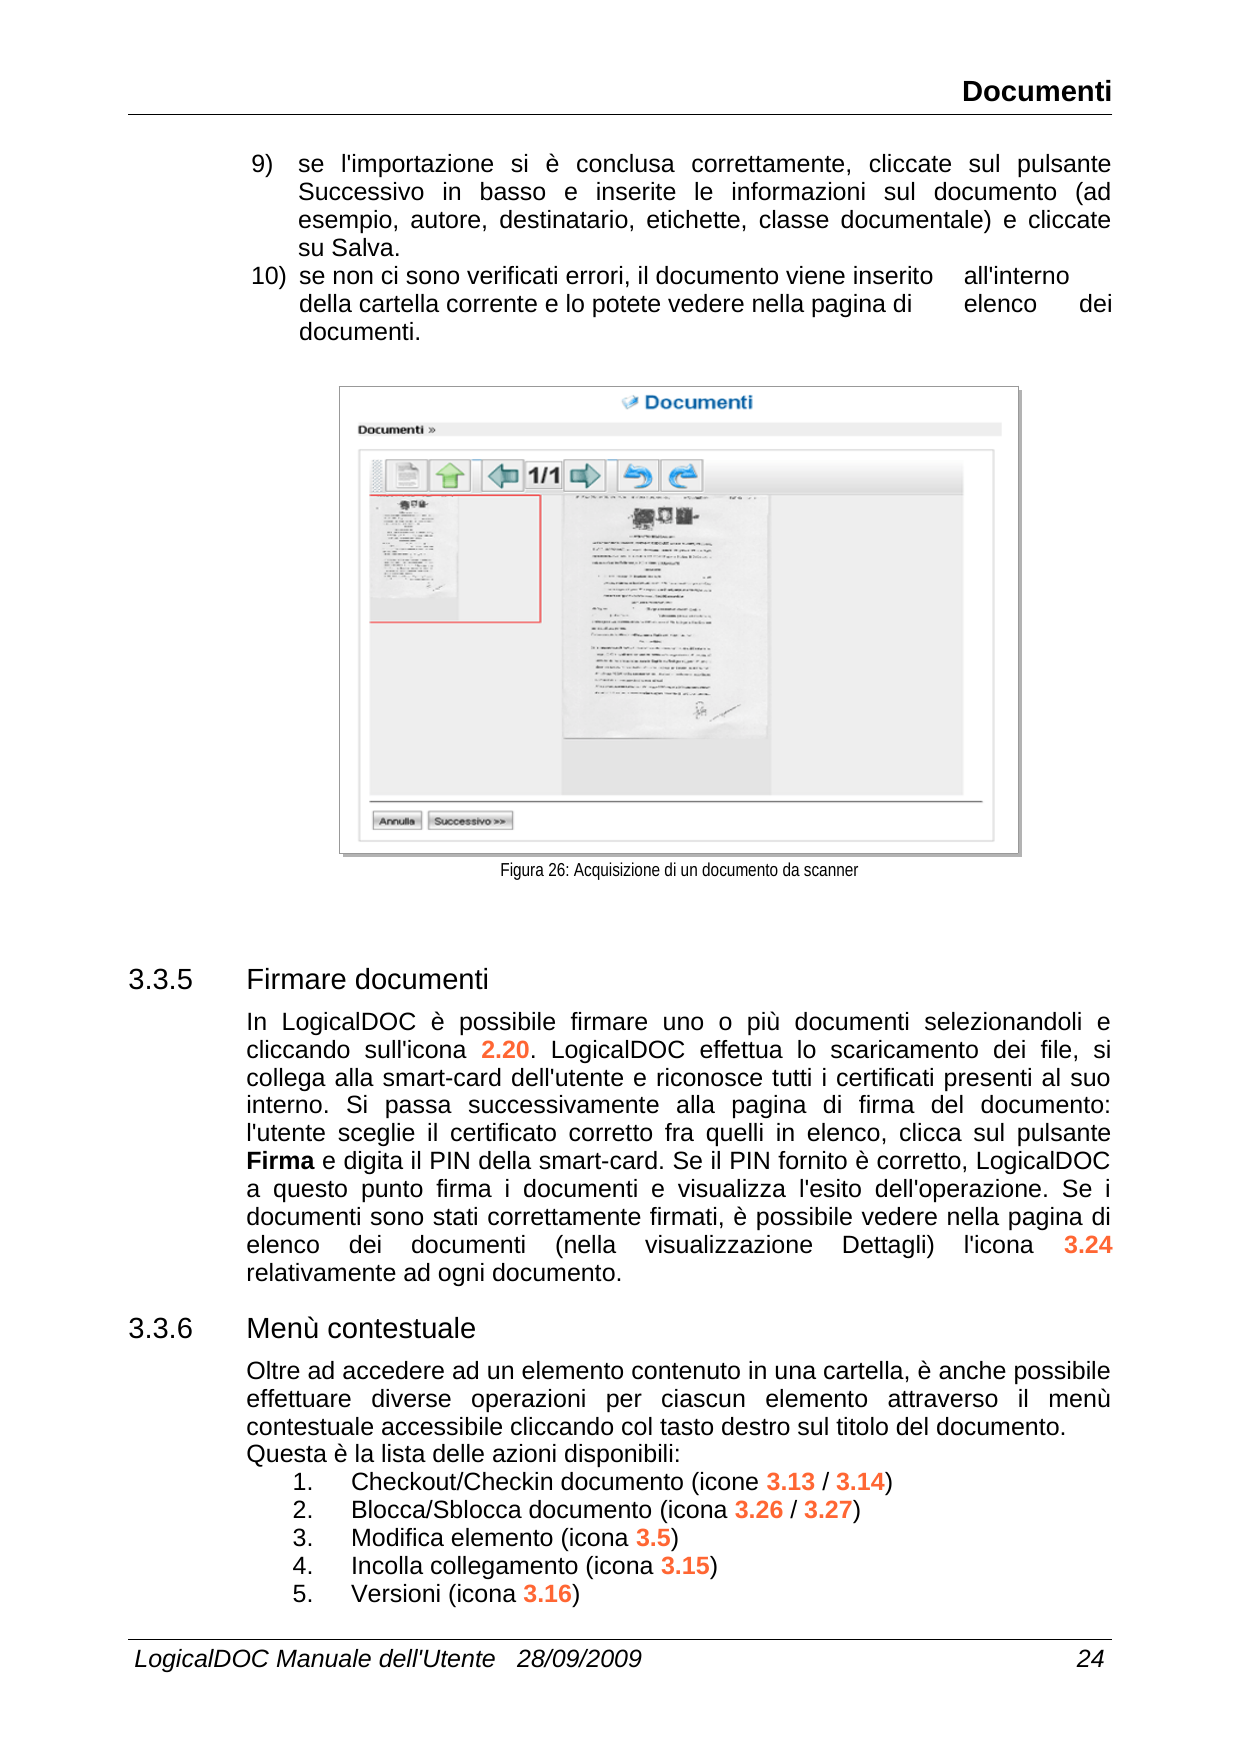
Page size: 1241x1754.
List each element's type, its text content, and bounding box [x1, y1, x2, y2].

list Incolla collegamento (icona 3.15) [203, 1552, 1112, 1580]
subtitle Firmare documenti [128, 963, 1112, 995]
text Figura 26: Acquisizione di un documento da scanner [338, 853, 1020, 880]
subtitle Menù contestuale [128, 1312, 1112, 1344]
list Blocca/Sblocca documento (icona 3.26 / 3.27) [203, 1496, 1112, 1524]
text Oltre ad accedere ad un elemento contenuto in una cartella, è anche possibile effettuare diverse operazioni per ciascun elemento attraverso il menù contestuale accessibile cliccando col tasto destro sul titolo del documento. [246, 1357, 1112, 1440]
list Versioni (icona 3.16) [203, 1580, 1112, 1608]
text Questa è la lista delle azioni disponibili: [246, 1440, 1112, 1468]
list Checkout/Checkin documento (icone 3.13 / 3.14) [203, 1468, 1112, 1496]
list se l'importazione si è conclusa correttamente, cliccate sul pulsante Successivo in basso e inserite le informazioni sul documento (ad esempio, autore, destinatario, etichette, classe documentale) e cliccate su Salva. [251, 150, 1112, 262]
list se non ci sono verificati errori, il documento viene inserito all'interno della cartella corrente e lo potete vedere nella pagina di elenco dei documenti. [251, 262, 1112, 345]
text In LogicalDOC è possibile firmare uno o più documenti selezionandoli e cliccando sull'icona 2.20. LogicalDOC effettua lo scaricamento dei file, si collega alla smart-card dell'utente e riconosce tutti i certificati presenti al suo interno. Si passa successivamente alla pagina di firma del documento: l'utente sceglie il certificato corretto fra quelli in elenco, clicca sul pulsante Firma e digita il PIN della smart-card. Se il PIN fornito è corretto, LogicalDOC a questo punto firma i documenti e visualizza l'esito dell'operazione. Se i documenti sono stati correttamente firmati, è possibile vedere nella pagina di elenco dei documenti (nella visualizzazione Dettagli) l'icona 3.24 relativamente ad ogni documento. [246, 1008, 1112, 1287]
list Modifica elemento (icona 3.5) [203, 1524, 1112, 1552]
